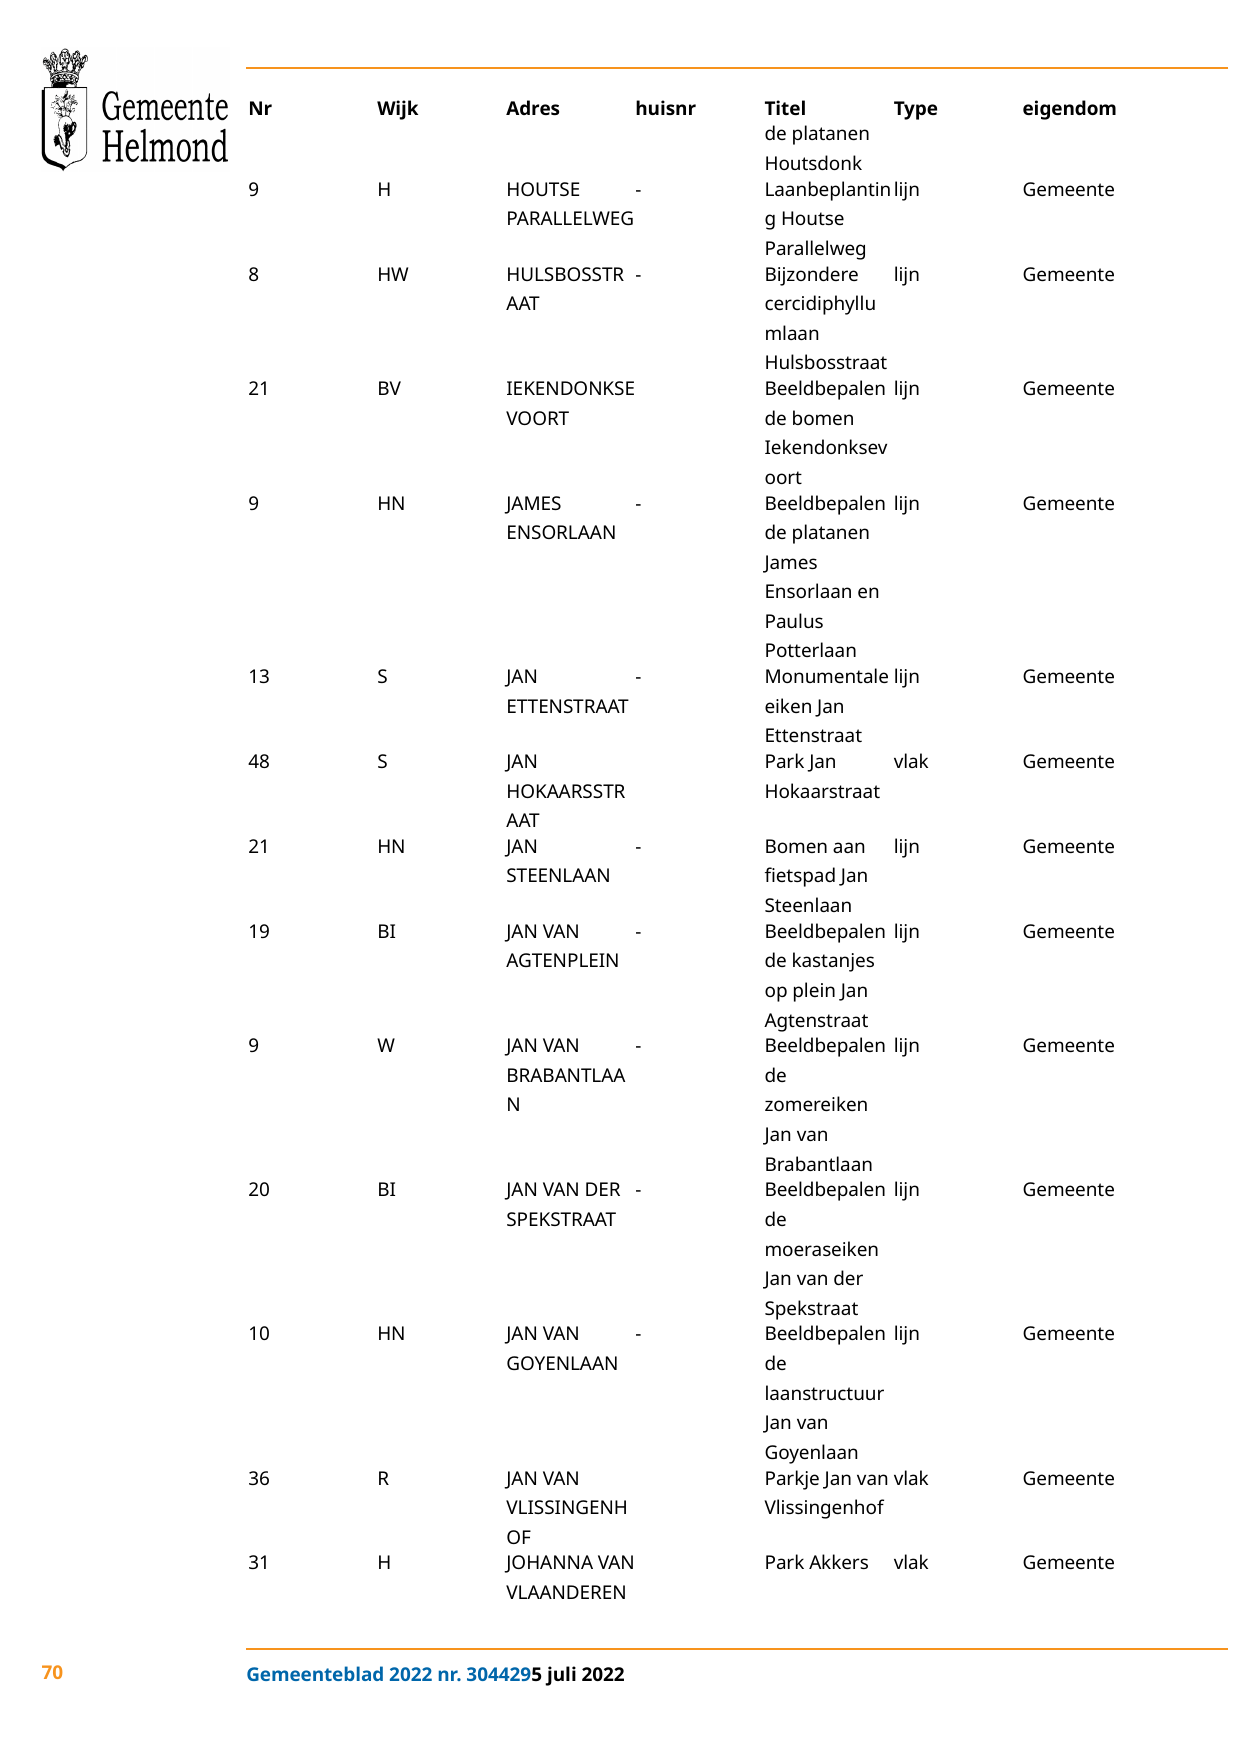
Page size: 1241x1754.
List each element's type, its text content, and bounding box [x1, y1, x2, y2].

table_cell - [635, 490, 764, 663]
table_cell Beeldbepalende kastanjes op plein Jan Agtenstraat [764, 918, 893, 1032]
table_cell lijn [894, 663, 1022, 748]
table_cell 20 [248, 1177, 377, 1321]
table_header eigendom [1023, 95, 1152, 121]
table_cell 36 [248, 1465, 377, 1549]
table_cell - [635, 833, 764, 918]
table_cell - [635, 663, 764, 748]
table_cell JAN ETTENSTRAAT [506, 663, 635, 748]
table_cell [635, 121, 764, 176]
table_cell Monumentale eiken Jan Ettenstraat [764, 663, 893, 748]
table_cell HN [377, 490, 506, 663]
table_cell JAMES ENSORLAAN [506, 490, 635, 663]
table_cell BI [377, 918, 506, 1032]
table_cell 9 [248, 1033, 377, 1177]
table_cell HN [377, 833, 506, 918]
table_header huisnr [635, 95, 764, 121]
table_cell lijn [894, 1033, 1022, 1177]
table_cell JAN VAN AGTENPLEIN [506, 918, 635, 1032]
table_cell lijn [894, 375, 1022, 490]
table_cell JOHANNA VAN VLAANDEREN [506, 1550, 635, 1605]
table_cell Beeldbepalende moeraseiken Jan van der Spekstraat [764, 1177, 893, 1321]
table_cell Gemeente [1023, 1177, 1152, 1321]
table_cell Gemeente [1023, 1465, 1152, 1549]
table_cell Gemeente [1023, 833, 1152, 918]
table_cell [635, 748, 764, 833]
table_cell H [377, 176, 506, 261]
table_cell Park Jan Hokaarstraat [764, 748, 893, 833]
table_cell 9 [248, 490, 377, 663]
table_cell HOUTSE PARALLELWEG [506, 176, 635, 261]
table_cell HULSBOSSTRAAT [506, 261, 635, 375]
table_cell lijn [894, 261, 1022, 375]
table_cell Parkje Jan van Vlissingenhof [764, 1465, 893, 1549]
table_cell Gemeente [1023, 176, 1152, 261]
table_cell Gemeente [1023, 663, 1152, 748]
table_cell lijn [894, 1177, 1022, 1321]
table_cell [377, 121, 506, 176]
table_cell lijn [894, 176, 1022, 261]
table_cell Gemeente [1023, 1550, 1152, 1605]
table_cell vlak [894, 748, 1022, 833]
table_cell lijn [894, 833, 1022, 918]
table_cell 48 [248, 748, 377, 833]
table_cell Gemeente [1023, 1321, 1152, 1465]
table_cell H [377, 1550, 506, 1605]
table_cell 13 [248, 663, 377, 748]
table_header Type [894, 95, 1022, 121]
table_cell S [377, 748, 506, 833]
table_cell - [635, 918, 764, 1032]
table_cell Bomen aan fietspad Jan Steenlaan [764, 833, 893, 918]
table_cell [894, 121, 1022, 176]
table_cell Gemeente [1023, 918, 1152, 1032]
table_cell R [377, 1465, 506, 1549]
table_cell 8 [248, 261, 377, 375]
table_cell - [635, 176, 764, 261]
table_cell Beeldbepalende bomen Iekendonksevoort [764, 375, 893, 490]
table_cell Gemeente [1023, 490, 1152, 663]
table_cell W [377, 1033, 506, 1177]
table_header Adres [506, 95, 635, 121]
table_cell Gemeente [1023, 748, 1152, 833]
table_cell Beeldbepalende laanstructuur Jan van Goyenlaan [764, 1321, 893, 1465]
table_cell JAN VAN DER SPEKSTRAAT [506, 1177, 635, 1321]
table_cell BV [377, 375, 506, 490]
table_cell Laanbeplanting Houtse Parallelweg [764, 176, 893, 261]
table_cell Gemeente [1023, 375, 1152, 490]
table_cell lijn [894, 1321, 1022, 1465]
table_cell vlak [894, 1465, 1022, 1549]
table_cell [635, 375, 764, 490]
table_cell JAN VAN BRABANTLAAN [506, 1033, 635, 1177]
table_cell Park Akkers [764, 1550, 893, 1605]
table_cell HW [377, 261, 506, 375]
table_cell [248, 121, 377, 176]
table_header Wijk [377, 95, 506, 121]
table_cell - [635, 1321, 764, 1465]
table_cell HN [377, 1321, 506, 1465]
table_cell - [635, 1177, 764, 1321]
table_cell [635, 1465, 764, 1549]
table_cell [506, 121, 635, 176]
table_cell [1023, 121, 1152, 176]
table_cell vlak [894, 1550, 1022, 1605]
table_cell JAN STEENLAAN [506, 833, 635, 918]
table_cell lijn [894, 490, 1022, 663]
table_cell 21 [248, 833, 377, 918]
picture [41, 47, 231, 172]
table_cell IEKENDONKSEVOORT [506, 375, 635, 490]
table_cell 31 [248, 1550, 377, 1605]
table_cell [635, 1550, 764, 1605]
table_cell - [635, 261, 764, 375]
table_header Titel [764, 95, 893, 121]
table_cell JAN VAN GOYENLAAN [506, 1321, 635, 1465]
table_cell Bijzondere cercidiphyllumlaan Hulsbosstraat [764, 261, 893, 375]
table_cell BI [377, 1177, 506, 1321]
table_cell lijn [894, 918, 1022, 1032]
table_cell 9 [248, 176, 377, 261]
table_cell 21 [248, 375, 377, 490]
table_cell Beeldbepalende platanen James Ensorlaan en Paulus Potterlaan [764, 490, 893, 663]
table_cell de platanen Houtsdonk [764, 121, 893, 176]
table_cell Gemeente [1023, 261, 1152, 375]
table_cell S [377, 663, 506, 748]
table_cell Beeldbepalende zomereiken Jan van Brabantlaan [764, 1033, 893, 1177]
table_cell 19 [248, 918, 377, 1032]
table_cell JAN VAN VLISSINGENHOF [506, 1465, 635, 1549]
table_cell - [635, 1033, 764, 1177]
table_cell Gemeente [1023, 1033, 1152, 1177]
table_header Nr [248, 95, 377, 121]
table_cell JAN HOKAARSSTRAAT [506, 748, 635, 833]
table_cell 10 [248, 1321, 377, 1465]
